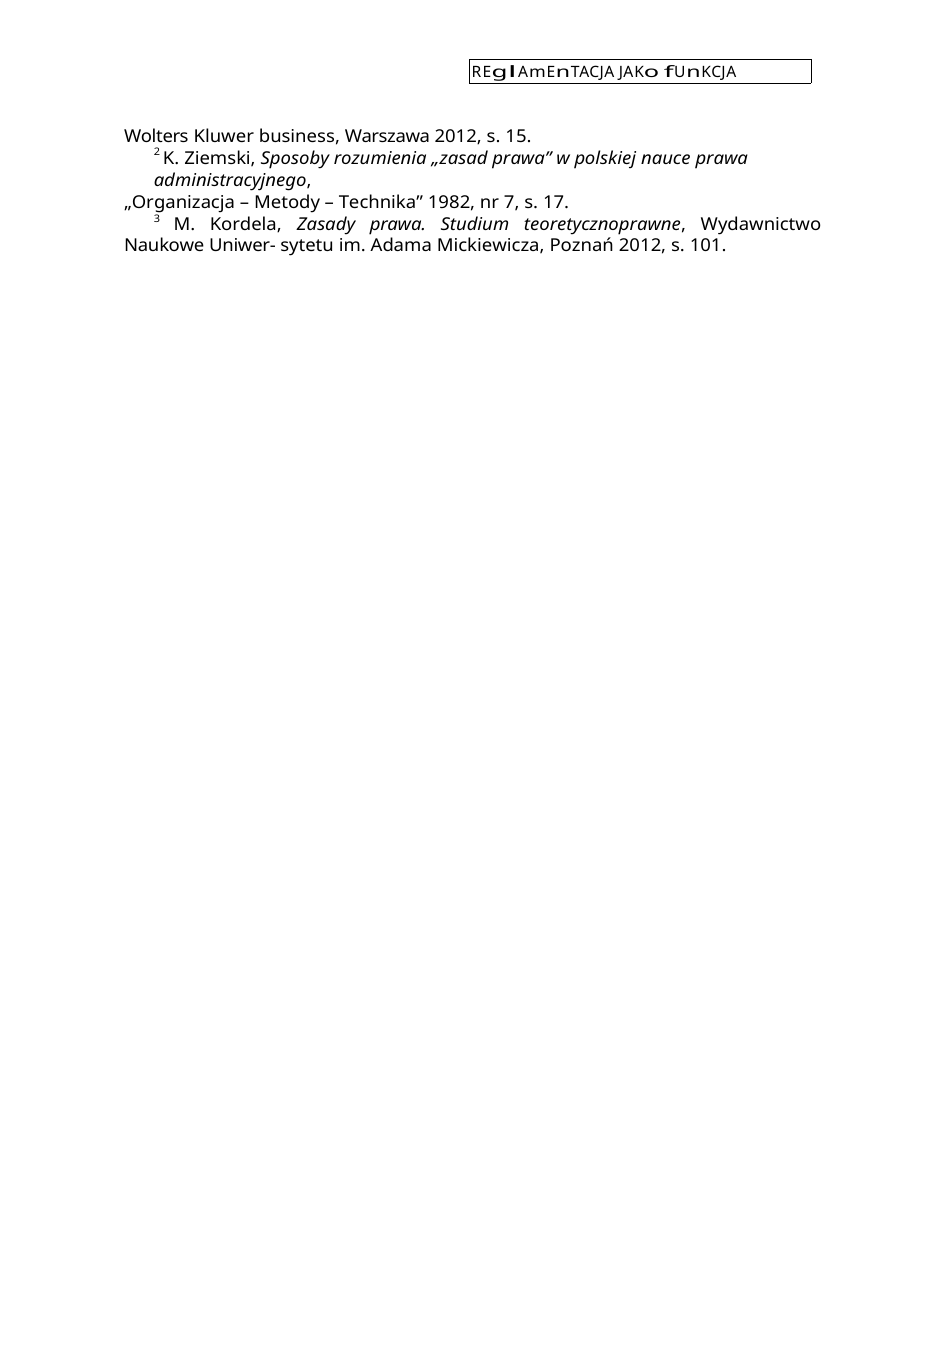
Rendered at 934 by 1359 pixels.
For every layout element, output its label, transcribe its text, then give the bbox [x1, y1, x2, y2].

text Wolters Kluwer business, Warszawa 2012, s. 15. [124, 125, 821, 146]
text „Organizacja – Metody – Technika” 1982, nr 7, s. 17. [124, 191, 833, 212]
text 3 M. Kordela, Zasady prawa. Studium teoretycznoprawne, Wydawnictwo Naukowe Uniwer- sytetu im. Adama Mickiewicza, Poznań 2012, s. 101. [124, 213, 821, 257]
text 2 K. Ziemski, Sposoby rozumienia „zasad prawa” w polskiej nauce prawa administracyjnego, [153, 146, 833, 191]
